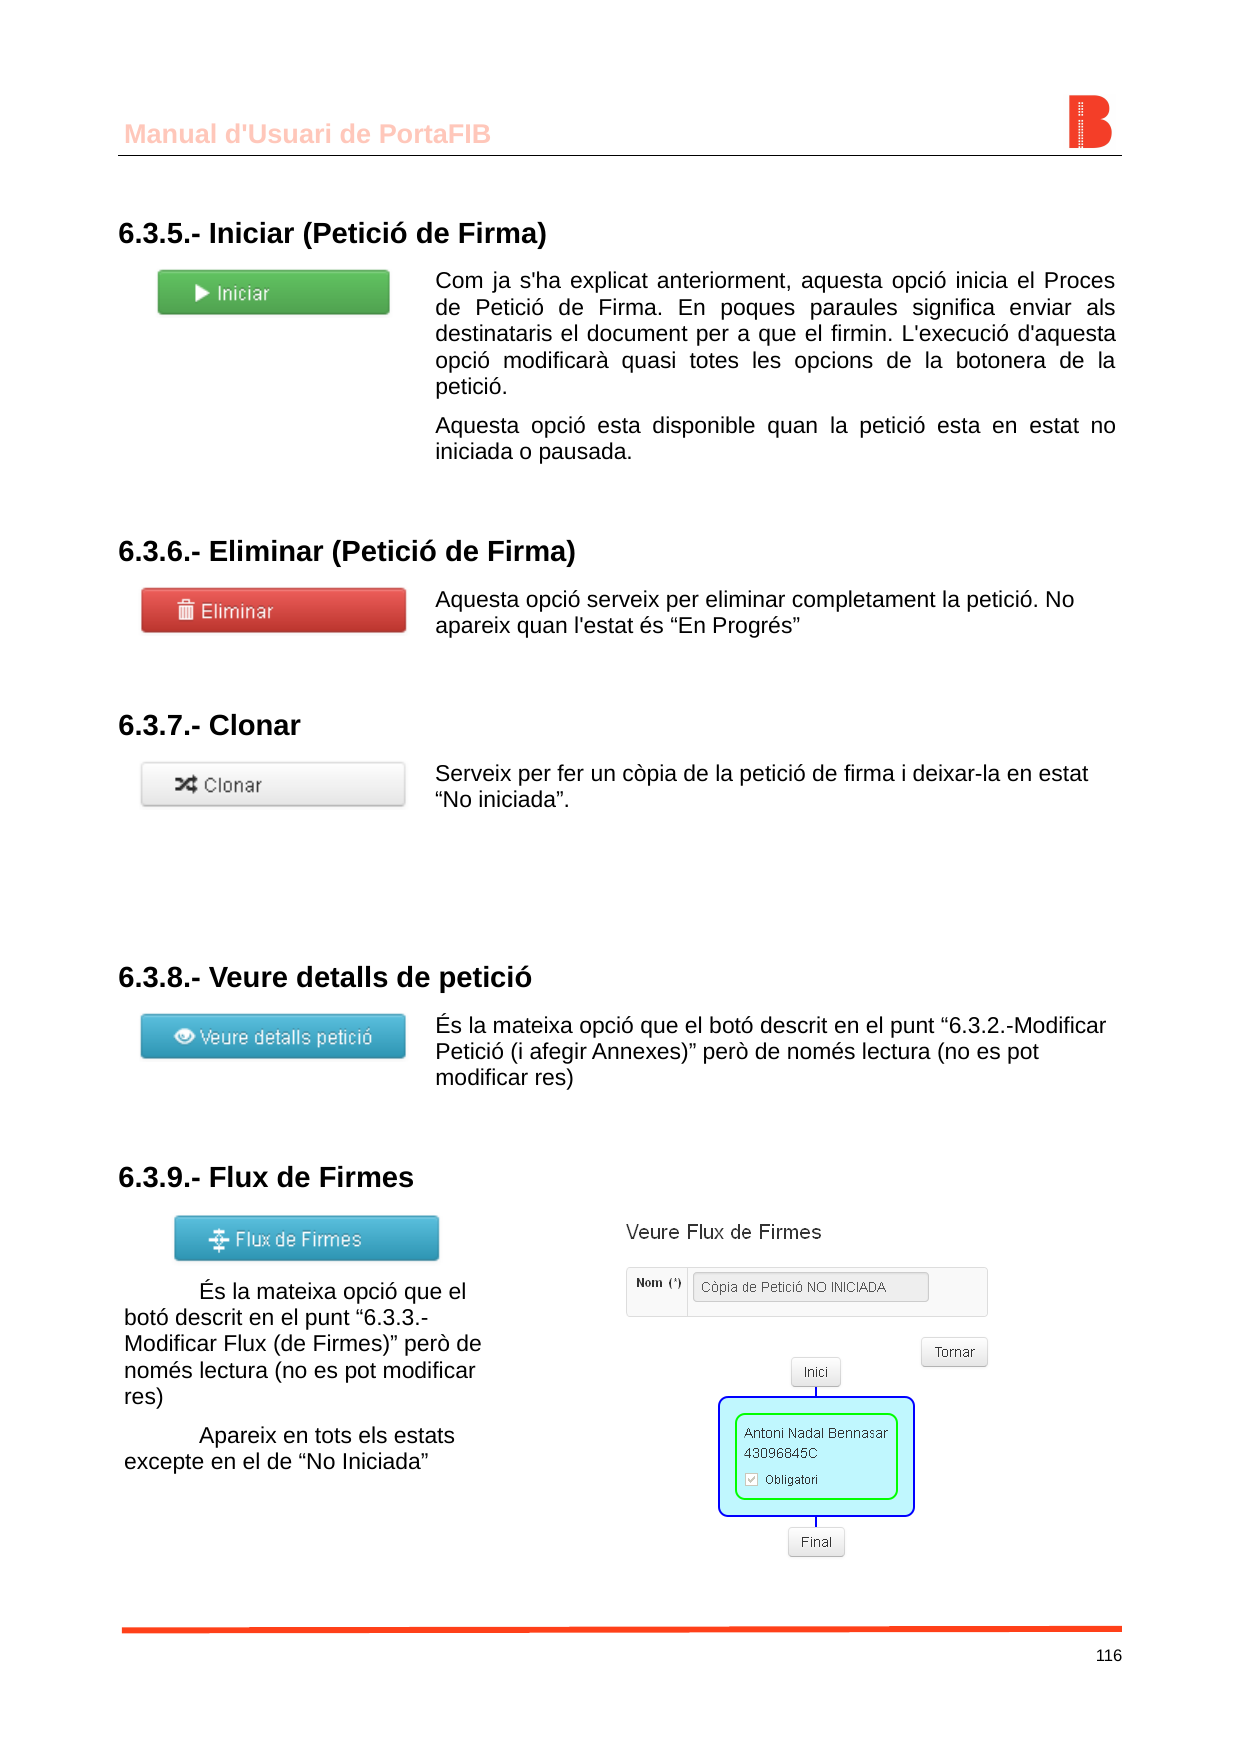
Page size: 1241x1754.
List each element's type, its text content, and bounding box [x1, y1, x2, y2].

subtitle Flux de Firmes [118, 1160, 1122, 1194]
subtitle Clonar [118, 708, 1122, 742]
subtitle Iniciar (Petició de Firma) [118, 216, 1122, 249]
table_header [496, 1206, 1122, 1578]
table_header Aquesta opció serveix per eliminar completament la petició. No apareix quan l'estat és “En Progrés” [429, 580, 1122, 657]
subtitle Eliminar (Petició de Firma) [118, 534, 1122, 568]
picture [137, 585, 411, 636]
table_header És la mateixa opció que el botó descrit en el punt “6.3.2.-Modificar Petició (i afegir Annexes)” però de només lectura (no es pot modificar res) [429, 1006, 1122, 1109]
table_header [118, 1006, 429, 1109]
picture [138, 1011, 409, 1062]
table_header Com ja s'ha explicat anteriorment, aquesta opció inicia el Proces de Petició de Firma. En poques paraules significa enviar als destinataris el document per a que el firmin. L'execució d'aquesta opció modificarà quasi totes les opcions de la botonera de la petició. Aquesta opció esta disponible quan la petició esta en estat no iniciada o pausada. [429, 262, 1122, 483]
picture [1063, 94, 1117, 150]
table_header Serveix per fer un còpia de la petició de firma i deixar-la en estat “No iniciada”. [429, 754, 1122, 831]
subtitle Veure detalls de petició [118, 960, 1122, 993]
table_header [118, 754, 429, 831]
picture [170, 1212, 444, 1266]
picture [616, 1212, 1002, 1573]
table_header [118, 262, 429, 483]
picture [138, 760, 409, 810]
table_header És la mateixa opció que el botó descrit en el punt “6.3.3.-Modificar Flux (de Firmes)” però de només lectura (no es pot modificar res) Apareix en tots els estats excepte en el de “No Iniciada” [118, 1206, 496, 1578]
picture [155, 267, 393, 318]
table_header [118, 580, 429, 657]
